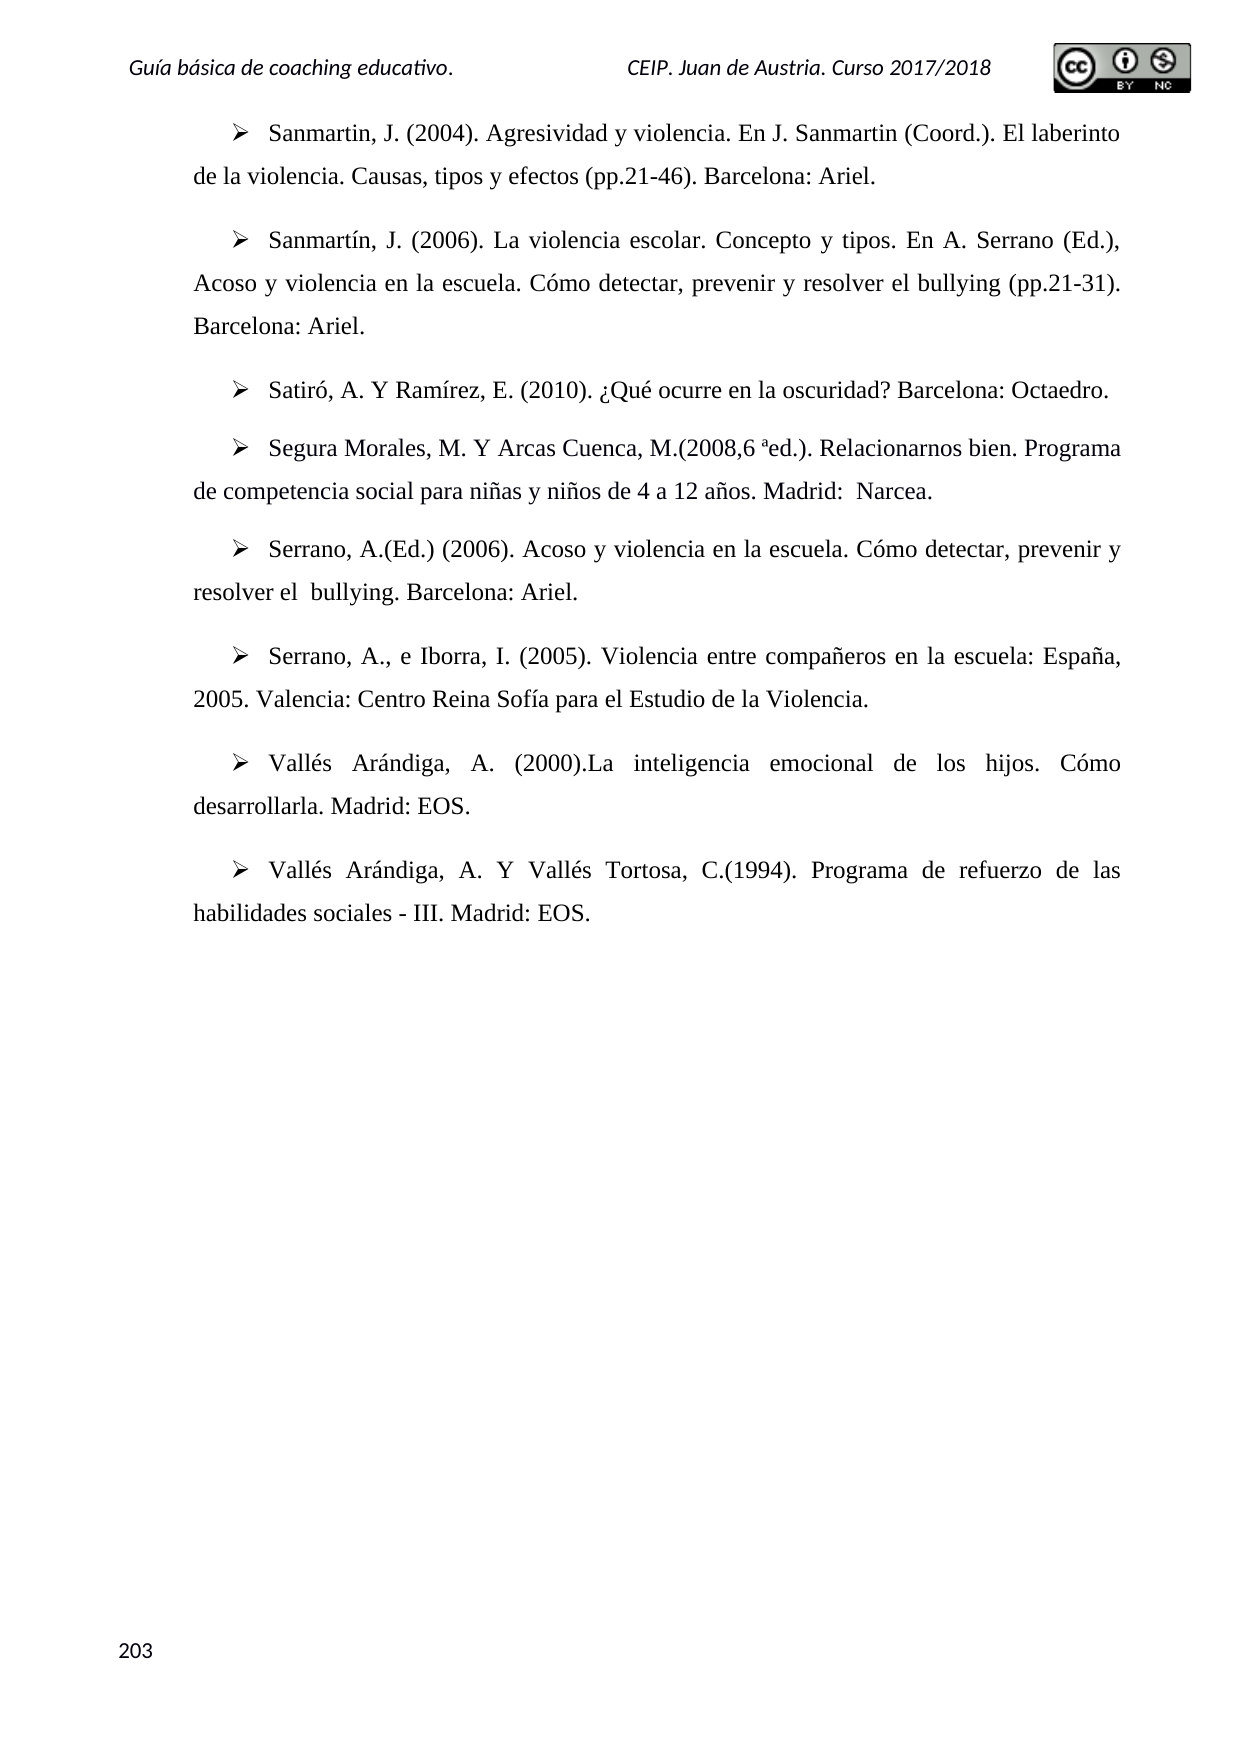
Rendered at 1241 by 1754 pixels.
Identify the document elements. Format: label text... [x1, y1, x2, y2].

list Satiró, A. Y Ramírez, E. (2010). ¿Qué ocurre en la oscuridad? Barcelona: Octaedro. [156, 375, 1122, 404]
list Sanmartin, J. (2004). Agresividad y violencia. En J. Sanmartin (Coord.). El laberinto de la violencia. Causas, tipos y efectos (pp.21-46). Barcelona: Ariel. [156, 118, 1122, 190]
list Vallés Arándiga, A. Y Vallés Tortosa, C.(1994). Programa de refuerzo de las habilidades sociales - III. Madrid: EOS. [156, 855, 1122, 927]
list Vallés Arándiga, A. (2000).La inteligencia emocional de los hijos. Cómo desarrollarla. Madrid: EOS. [156, 748, 1122, 820]
list Sanmartín, J. (2006). La violencia escolar. Concepto y tipos. En A. Serrano (Ed.), Acoso y violencia en la escuela. Cómo detectar, prevenir y resolver el bullying (pp.21-31). Barcelona: Ariel. [156, 225, 1122, 340]
list Segura Morales, M. Y Arcas Cuenca, M.(2008,6 ªed.). Relacionarnos bien. Programa de competencia social para niñas y niños de 4 a 12 años. Madrid: Narcea. [156, 433, 1122, 505]
list Serrano, A., e Iborra, I. (2005). Violencia entre compañeros en la escuela: España, 2005. Valencia: Centro Reina Sofía para el Estudio de la Violencia. [156, 641, 1122, 713]
picture [1053, 43, 1192, 93]
list Serrano, A.(Ed.) (2006). Acoso y violencia en la escuela. Cómo detectar, prevenir y resolver el bullying. Barcelona: Ariel. [156, 534, 1122, 606]
